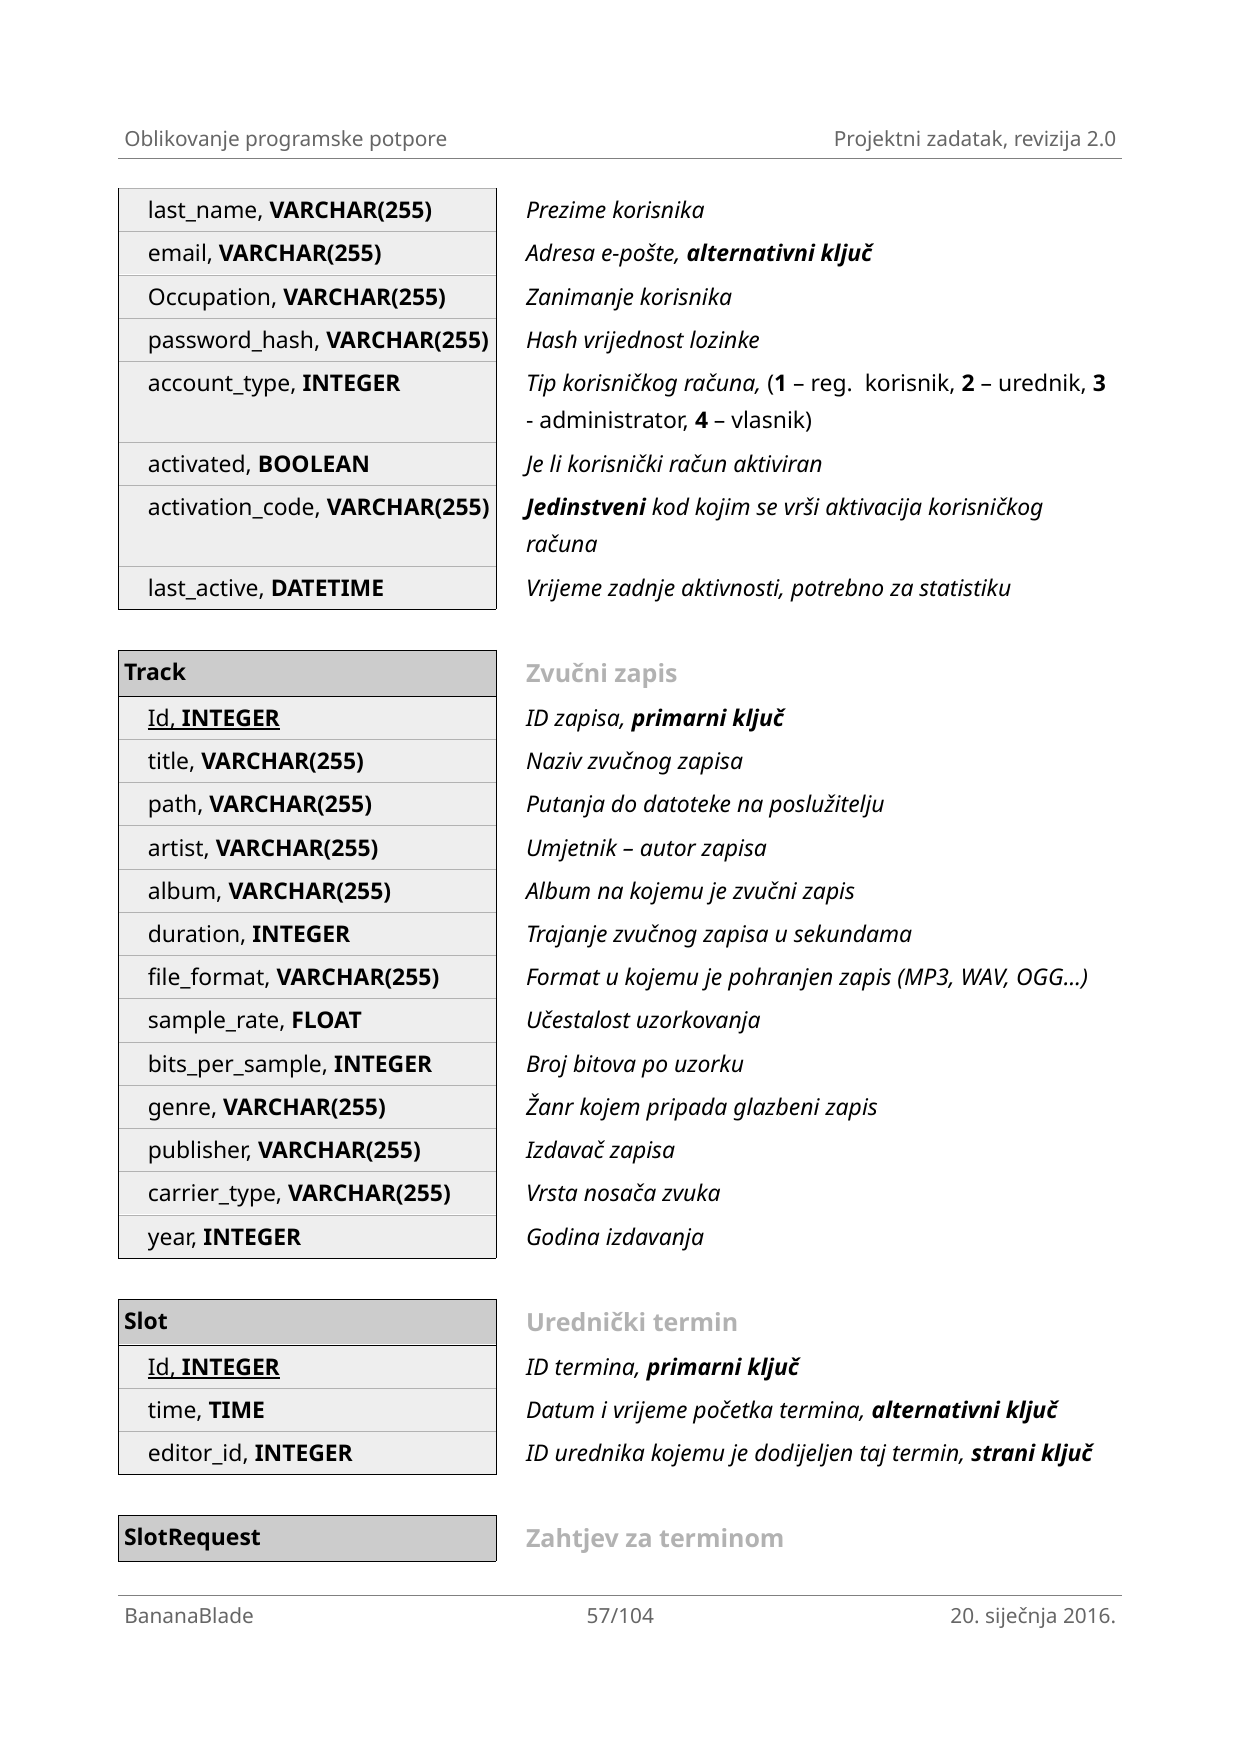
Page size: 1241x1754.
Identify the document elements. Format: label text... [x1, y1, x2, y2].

table_cell Hash vrijednost lozinke [497, 318, 1123, 361]
table_header SlotRequest [119, 1516, 496, 1561]
table_cell ID zapisa, primarni ključ [497, 696, 1123, 739]
table_cell carrier_type, VARCHAR(255) [119, 1172, 496, 1214]
table_cell sample_rate, FLOAT [119, 999, 496, 1042]
table_header Zahtjev za terminom [497, 1515, 1123, 1561]
table_cell account_type, INTEGER [119, 362, 496, 442]
table_cell Godina izdavanja [497, 1215, 1123, 1258]
table_cell ID urednika kojemu je dodijeljen taj termin, strani ključ [497, 1431, 1123, 1474]
table_cell activation_code, VARCHAR(255) [119, 486, 496, 566]
table_cell Format u kojemu je pohranjen zapis (MP3, WAV, OGG...) [497, 955, 1123, 998]
table_cell editor_id, INTEGER [119, 1432, 496, 1474]
table_cell Putanja do datoteke na poslužitelju [497, 782, 1123, 825]
table_cell Datum i vrijeme početka termina, alternativni ključ [497, 1388, 1123, 1431]
table_cell time, TIME [119, 1389, 496, 1431]
table_cell path, VARCHAR(255) [119, 783, 496, 825]
table_cell Album na kojemu je zvučni zapis [497, 869, 1123, 912]
table_cell ID termina, primarni ključ [497, 1345, 1123, 1388]
table_cell Trajanje zvučnog zapisa u sekundama [497, 912, 1123, 955]
table_cell file_format, VARCHAR(255) [119, 956, 496, 998]
table_header Urednički termin [497, 1299, 1123, 1344]
table_cell Zanimanje korisnika [497, 275, 1123, 318]
table_cell Broj bitova po uzorku [497, 1042, 1123, 1085]
table_cell year, INTEGER [119, 1216, 496, 1258]
table_cell Izdavač zapisa [497, 1128, 1123, 1171]
table_cell Vrsta nosača zvuka [497, 1171, 1123, 1214]
table_cell genre, VARCHAR(255) [119, 1086, 496, 1128]
table_cell email, VARCHAR(255) [119, 232, 496, 274]
table_cell Žanr kojem pripada glazbeni zapis [497, 1085, 1123, 1128]
table_cell title, VARCHAR(255) [119, 740, 496, 782]
table_cell Naziv zvučnog zapisa [497, 739, 1123, 782]
table_cell Je li korisnički račun aktiviran [497, 442, 1123, 485]
table_cell password_hash, VARCHAR(255) [119, 319, 496, 361]
table_cell Učestalost uzorkovanja [497, 998, 1123, 1042]
table_cell Jedinstveni kod kojim se vrši aktivacija korisničkog računa [497, 485, 1123, 566]
table_header Slot [119, 1300, 496, 1344]
table_cell bits_per_sample, INTEGER [119, 1043, 496, 1085]
table_cell last_active, DATETIME [119, 567, 496, 609]
table_cell Prezime korisnika [497, 188, 1123, 231]
table_cell duration, INTEGER [119, 913, 496, 955]
table_header Track [119, 651, 496, 696]
table_cell activated, BOOLEAN [119, 443, 496, 485]
table_cell Occupation, VARCHAR(255) [119, 276, 496, 318]
table_cell Id, INTEGER [119, 697, 496, 739]
table_cell artist, VARCHAR(255) [119, 826, 496, 869]
table_cell publisher, VARCHAR(255) [119, 1129, 496, 1171]
table_cell Tip korisničkog računa, (1 – reg. korisnik, 2 – urednik, 3 - administrator, 4 – vlasnik) [497, 361, 1123, 442]
table_header Zvučni zapis [497, 650, 1123, 696]
table_cell Adresa e-pošte, alternativni ključ [497, 231, 1123, 274]
table_cell Vrijeme zadnje aktivnosti, potrebno za statistiku [497, 566, 1123, 609]
table_cell last_name, VARCHAR(255) [119, 189, 496, 231]
table_cell Id, INTEGER [119, 1346, 496, 1388]
table_cell Umjetnik – autor zapisa [497, 825, 1123, 869]
table_cell album, VARCHAR(255) [119, 870, 496, 912]
